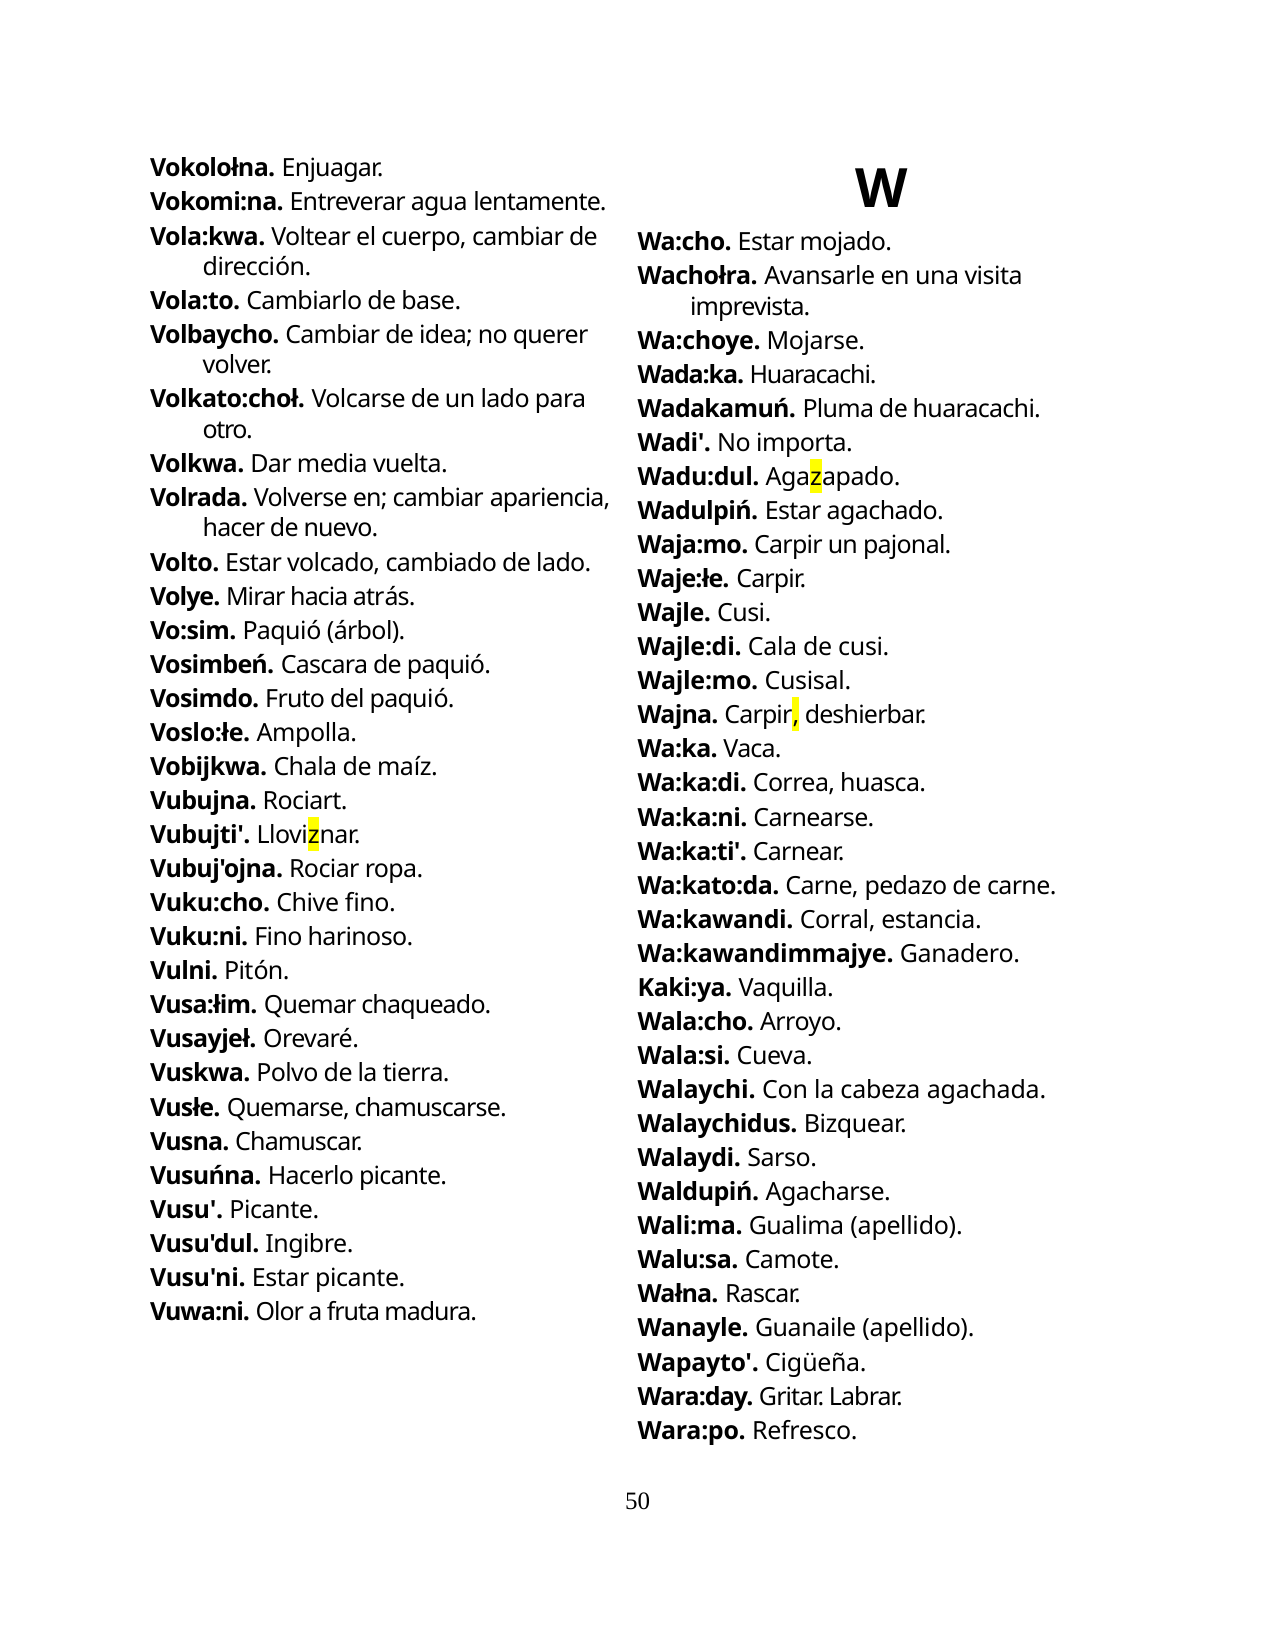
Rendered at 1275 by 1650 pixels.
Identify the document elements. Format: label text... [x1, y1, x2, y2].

text Volto. Estar volcado, cambiado de lado. [150, 544, 637, 578]
text Wałna. Rascar. [637, 1276, 1125, 1310]
text Volrada. Volverse en; cambiar apariencia, hacer de nuevo. [150, 480, 637, 544]
text Vubuj'ojna. Rociar ropa. [150, 851, 637, 885]
text Wadi'. No importa. [637, 424, 1125, 458]
text Wa:ka:ni. Carnearse. [637, 799, 1125, 833]
text Wadakamuń. Pluma de huaracachi. [637, 390, 1125, 424]
text Wajle:mo. Cusisal. [637, 663, 1125, 697]
text Wara:day. Gritar. Labrar. [637, 1378, 1125, 1412]
text Wapayto'. Cigüeña. [637, 1344, 1125, 1378]
text Vusna. Chamuscar. [150, 1123, 637, 1157]
text Vusu'. Picante. [150, 1191, 637, 1225]
text Wala:si. Cueva. [637, 1038, 1125, 1072]
text Vusa:łim. Quemar chaqueado. [150, 987, 637, 1021]
text Vobijkwa. Chala de maíz. [150, 748, 637, 783]
text Vosimdo. Fruto del paquió. [150, 680, 637, 714]
text Vokolołna. Enjuagar. [150, 150, 637, 184]
text Vusuńna. Hacerlo picante. [150, 1157, 637, 1191]
text Wa:ka. Vaca. [637, 731, 1125, 765]
text Waje:łe. Carpir. [637, 561, 1125, 595]
text Vubujti'. Lloviznar. [150, 817, 637, 851]
text Wajle:di. Cala de cusi. [637, 629, 1125, 663]
text Wala:cho. Arroyo. [637, 1003, 1125, 1038]
text Wadu:dul. Agazapado. [637, 458, 1125, 493]
text Wajna. Carpir, deshierbar. [637, 697, 1125, 731]
text Vuwa:ni. Olor a fruta madura. [150, 1293, 637, 1328]
text Vusłe. Quemarse, chamuscarse. [150, 1089, 637, 1123]
text Vubujna. Rociart. [150, 783, 637, 817]
text Wajle. Cusi. [637, 595, 1125, 629]
text Vosimbeń. Cascara de paquió. [150, 646, 637, 680]
text Wa:kato:da. Carne, pedazo de carne. [637, 867, 1125, 901]
text Vusayjeł. Orevaré. [150, 1021, 637, 1055]
text Wara:po. Refresco. [637, 1412, 1125, 1446]
text Volkwa. Dar media vuelta. [150, 446, 637, 480]
text Voslo:łe. Ampolla. [150, 714, 637, 748]
text Vola:to. Cambiarlo de base. [150, 283, 637, 317]
text Vuku:ni. Fino harinoso. [150, 919, 637, 953]
text Wa:choye. Mojarse. [637, 322, 1125, 356]
text Vulni. Pitón. [150, 953, 637, 987]
text Wachołra. Avansarle en una visita imprevista. [637, 258, 1125, 322]
text Vola:kwa. Voltear el cuerpo, cambiar de dirección. [150, 218, 637, 283]
text Volbaycho. Cambiar de idea; no querer volver. [150, 317, 637, 381]
text Vusu'dul. Ingibre. [150, 1225, 637, 1259]
text Wa:kawandi. Corral, estancia. [637, 901, 1125, 935]
text Vuku:cho. Chive fino. [150, 885, 637, 919]
text Vusu'ni. Estar picante. [150, 1259, 637, 1293]
text Volkato:choł. Volcarse de un lado para otro. [150, 381, 637, 446]
text Wa:ka:di. Correa, huasca. [637, 765, 1125, 799]
subtitle W [637, 150, 1125, 224]
text Walaychi. Con la cabeza agachada. [637, 1072, 1125, 1106]
text Wali:ma. Gualima (apellido). [637, 1208, 1125, 1242]
text Kaki:ya. Vaquilla. [637, 969, 1125, 1003]
text Volye. Mirar hacia atrás. [150, 578, 637, 612]
text Wanayle. Guanaile (apellido). [637, 1310, 1125, 1344]
text Wa:cho. Estar mojado. [637, 224, 1125, 258]
text Waja:mo. Carpir un pajonal. [637, 527, 1125, 561]
text Wa:kawandimmajye. Ganadero. [637, 935, 1125, 969]
text Vo:sim. Paquió (árbol). [150, 612, 637, 646]
text Walaychidus. Bizquear. [637, 1106, 1125, 1140]
text Wada:ka. Huaracachi. [637, 356, 1125, 390]
text Wadulpiń. Estar agachado. [637, 493, 1125, 527]
text Vokomi:na. Entreverar agua lentamente. [150, 184, 637, 218]
text Wa:ka:ti'. Carnear. [637, 833, 1125, 867]
text Waldupiń. Agacharse. [637, 1174, 1125, 1208]
text Walaydi. Sarso. [637, 1140, 1125, 1174]
text Walu:sa. Camote. [637, 1242, 1125, 1276]
text Vuskwa. Polvo de la tierra. [150, 1055, 637, 1089]
